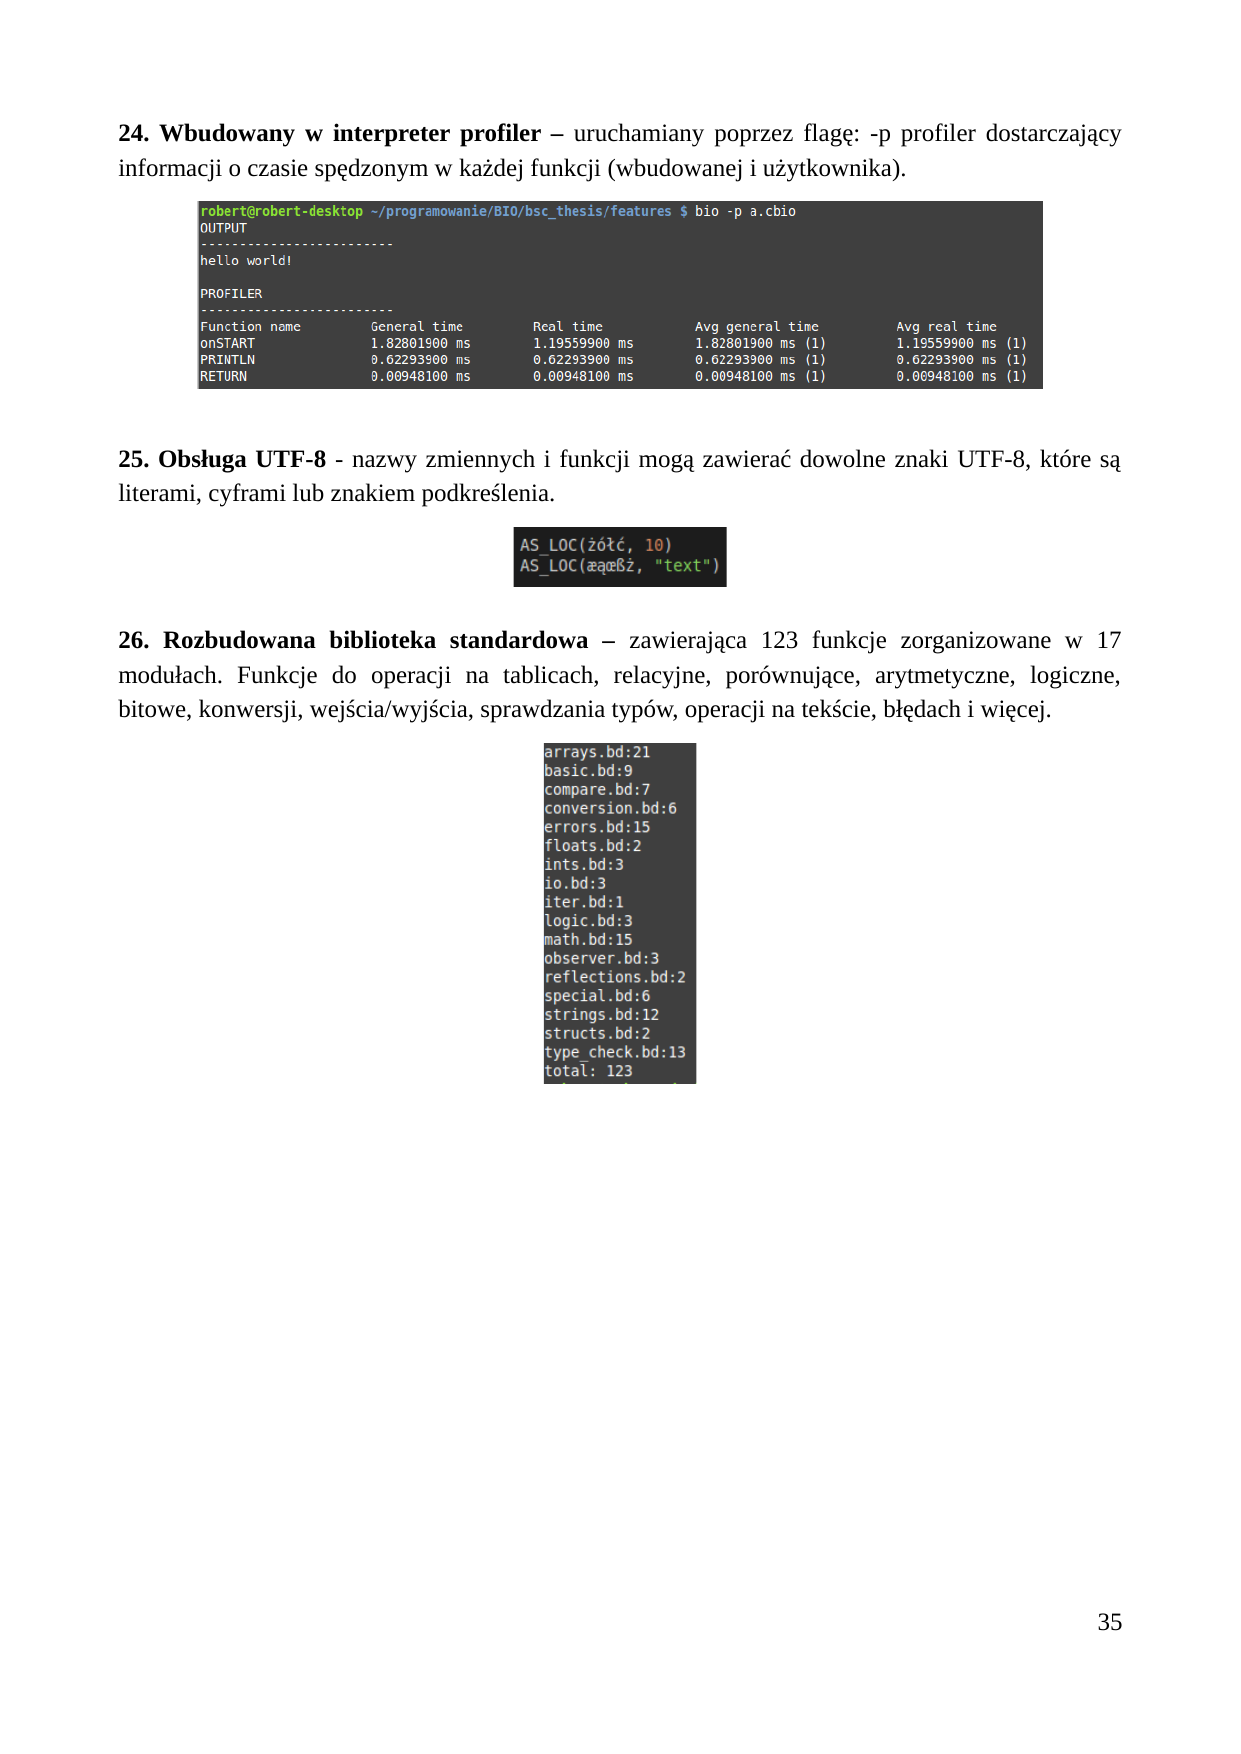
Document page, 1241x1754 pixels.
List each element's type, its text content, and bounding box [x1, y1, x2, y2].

text 26. Rozbudowana biblioteka standardowa – zawierająca 123 funkcje zorganizowane w 17 modułach. Funkcje do operacji na tablicach, relacyjne, porównujące, arytmetyczne, logiczne, bitowe, konwersji, wejścia/wyjścia, sprawdzania typów, operacji na tekście, błędach i więcej. [118, 626, 1122, 723]
text 24. Wbudowany w interpreter profiler – uruchamiany poprzez flagę: -p profiler dostarczający informacji o czasie spędzonym w każdej funkcji (wbudowanej i użytkownika). [118, 118, 1122, 181]
text 25. Obsługa UTF-8 - nazwy zmiennych i funkcji mogą zawierać dowolne znaki UTF-8, które są literami, cyframi lub znakiem podkreślenia. [118, 444, 1122, 507]
picture [513, 527, 727, 587]
picture [197, 201, 1043, 389]
picture [543, 743, 697, 1084]
